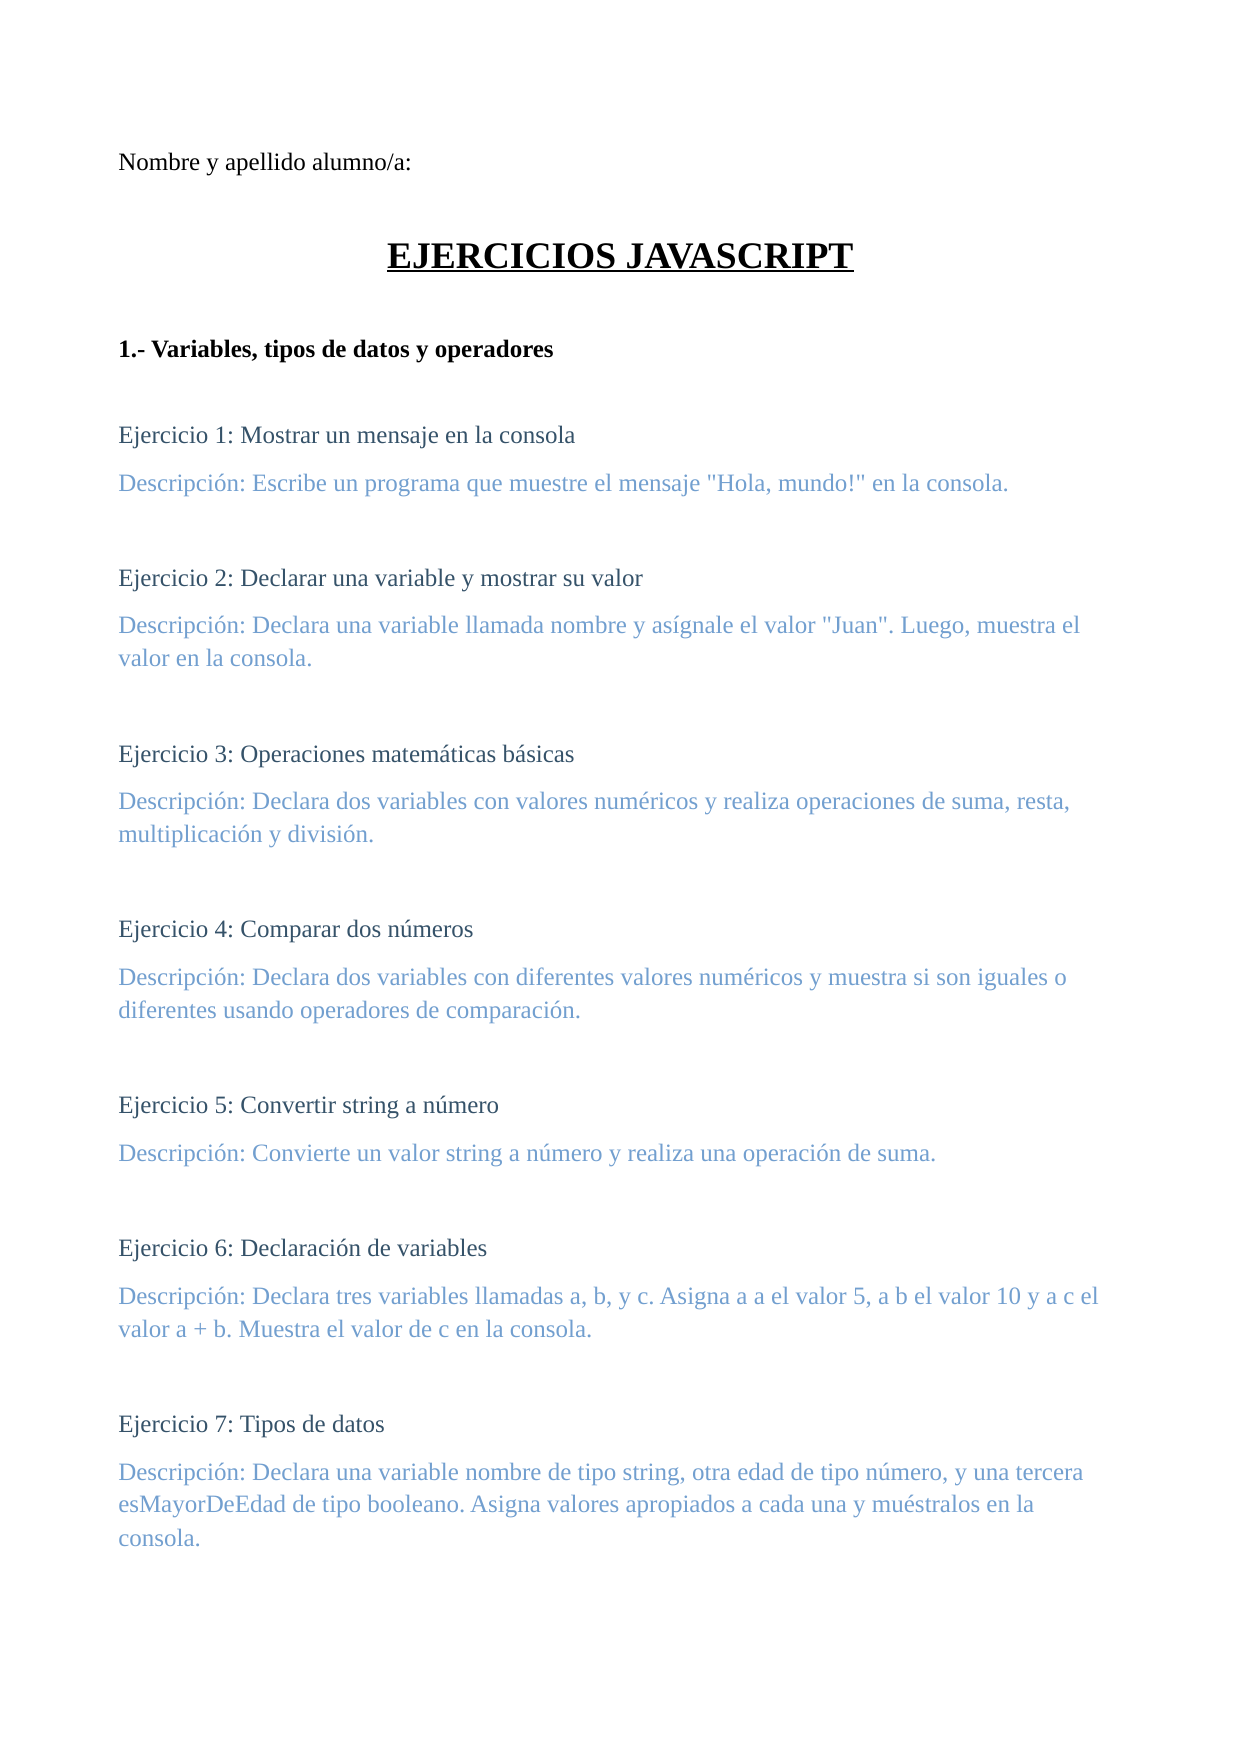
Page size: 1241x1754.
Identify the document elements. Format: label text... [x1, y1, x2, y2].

text Descripción: Convierte un valor string a número y realiza una operación de suma. [118, 1138, 1122, 1167]
text Ejercicio 1: Mostrar un mensaje en la consola [118, 420, 1122, 449]
text Ejercicio 7: Tipos de datos [118, 1409, 1122, 1438]
text Descripción: Declara una variable llamada nombre y asígnale el valor "Juan". Luego, muestra el valor en la consola. [118, 610, 1122, 672]
text Descripción: Declara dos variables con valores numéricos y realiza operaciones de suma, resta, multiplicación y división. [118, 786, 1122, 848]
text Descripción: Declara dos variables con diferentes valores numéricos y muestra si son iguales o diferentes usando operadores de comparación. [118, 962, 1122, 1024]
text Ejercicio 5: Convertir string a número [118, 1090, 1122, 1119]
text Descripción: Declara una variable nombre de tipo string, otra edad de tipo número, y una tercera esMayorDeEdad de tipo booleano. Asigna valores apropiados a cada una y muéstralos en la consola. [118, 1457, 1122, 1551]
text Nombre y apellido alumno/a: [118, 147, 1122, 176]
text EJERCICIOS JAVASCRIPT [118, 233, 1122, 276]
text Ejercicio 6: Declaración de variables [118, 1233, 1122, 1262]
text Ejercicio 2: Declarar una variable y mostrar su valor [118, 563, 1122, 592]
text Descripción: Declara tres variables llamadas a, b, y c. Asigna a a el valor 5, a b el valor 10 y a c el valor a + b. Muestra el valor de c en la consola. [118, 1281, 1122, 1342]
text 1.- Variables, tipos de datos y operadores [118, 334, 1122, 362]
text Ejercicio 3: Operaciones matemáticas básicas [118, 739, 1122, 767]
text Ejercicio 4: Comparar dos números [118, 914, 1122, 943]
text Descripción: Escribe un programa que muestre el mensaje "Hola, mundo!" en la consola. [118, 468, 1122, 496]
